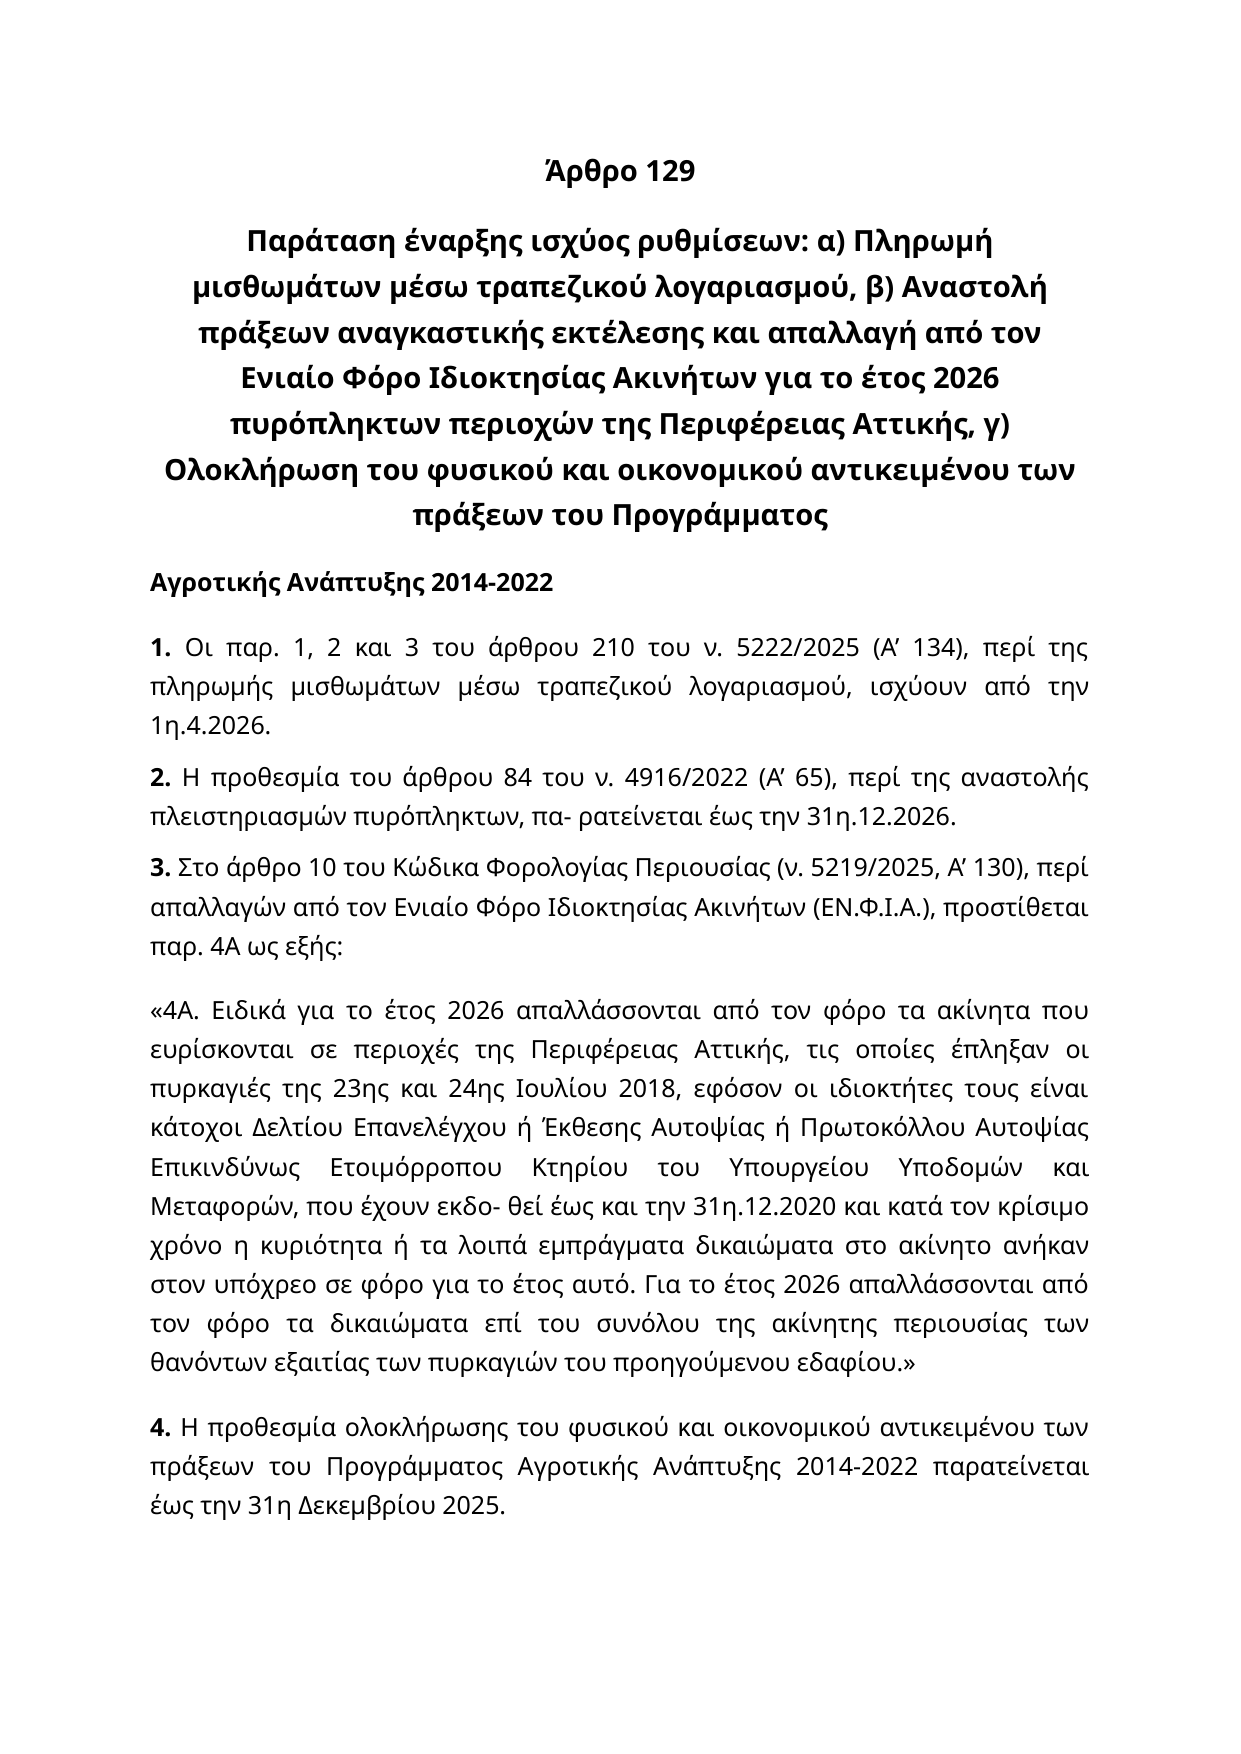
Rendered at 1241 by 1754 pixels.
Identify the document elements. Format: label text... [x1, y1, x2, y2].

text 2. Η προθεσμία του άρθρου 84 του ν. 4916/2022 (Α’ 65), περί της αναστολής πλειστηριασμών πυρόπληκτων, πα- ρατείνεται έως την 31η.12.2026. [150, 759, 1090, 832]
subtitle Άρθρο 129 [150, 150, 1090, 190]
text «4Α. Ειδικά για το έτος 2026 απαλλάσσονται από τον φόρο τα ακίνητα που ευρίσκονται σε περιοχές της Περιφέρειας Αττικής, τις οποίες έπληξαν οι πυρκαγιές της 23ης και 24ης Ιουλίου 2018, εφόσον οι ιδιοκτήτες τους είναι κάτοχοι Δελτίου Επανελέγχου ή Έκθεσης Αυτοψίας ή Πρωτοκόλλου Αυτοψίας Επικινδύνως Ετοιμόρροπου Κτηρίου του Υπουργείου Υποδομών και Μεταφορών, που έχουν εκδο- θεί έως και την 31η.12.2020 και κατά τον κρίσιμο χρόνο η κυριότητα ή τα λοιπά εμπράγματα δικαιώματα στο ακίνητο ανήκαν στον υπόχρεο σε φόρο για το έτος αυτό. Για το έτος 2026 απαλλάσσονται από τον φόρο τα δικαιώματα επί του συνόλου της ακίνητης περιουσίας των θανόντων εξαιτίας των πυρκαγιών του προηγούμενου εδαφίου.» [150, 992, 1090, 1379]
text Αγροτικής Ανάπτυξης 2014-2022 [150, 565, 1090, 599]
subtitle Παράταση έναρξης ισχύος ρυθμίσεων: α) Πληρωμή μισθωμάτων μέσω τραπεζικού λογαριασμού, β) Αναστολή πράξεων αναγκαστικής εκτέλεσης και απαλλαγή από τον Ενιαίο Φόρο Ιδιοκτησίας Ακινήτων για το έτος 2026 πυρόπληκτων περιοχών της Περιφέρειας Αττικής, γ) Ολοκλήρωση του φυσικού και οικονομικού αντικειμένου των πράξεων του Προγράμματος [150, 221, 1090, 534]
text 4. Η προθεσμία ολοκλήρωσης του φυσικού και οικονομικού αντικειμένου των πράξεων του Προγράμματος Αγροτικής Ανάπτυξης 2014-2022 παρατείνεται έως την 31η Δεκεμβρίου 2025. [150, 1409, 1090, 1522]
text 1. Οι παρ. 1, 2 και 3 του άρθρου 210 του ν. 5222/2025 (Α’ 134), περί της πληρωμής μισθωμάτων μέσω τραπεζικού λογαριασμού, ισχύουν από την 1η.4.2026. [150, 629, 1090, 742]
text 3. Στο άρθρο 10 του Κώδικα Φορολογίας Περιουσίας (ν. 5219/2025, Α’ 130), περί απαλλαγών από τον Ενιαίο Φόρο Ιδιοκτησίας Ακινήτων (ΕΝ.Φ.Ι.Α.), προστίθεται παρ. 4Α ως εξής: [150, 850, 1090, 962]
